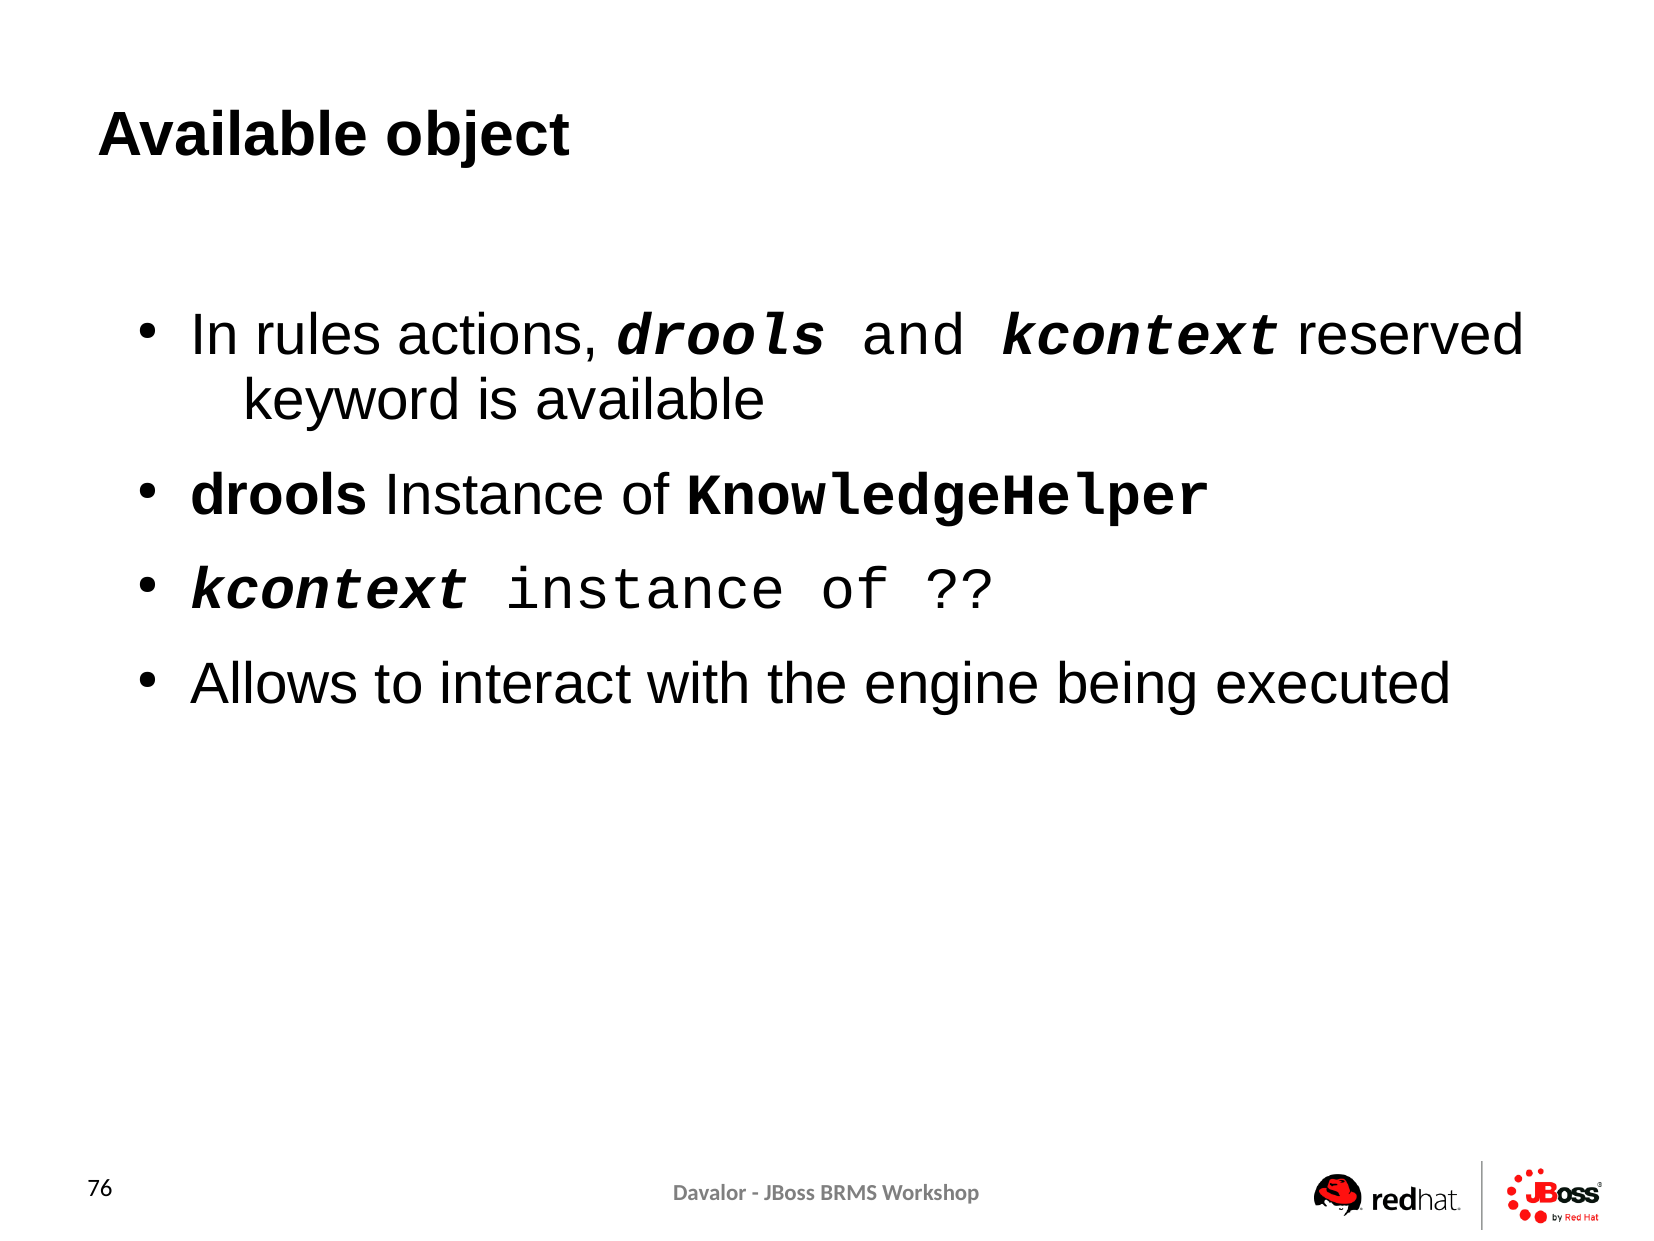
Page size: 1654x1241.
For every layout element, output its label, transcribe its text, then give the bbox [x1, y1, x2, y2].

title Available object [82, 95, 1571, 226]
picture [1314, 1161, 1602, 1230]
list In rules actions, drools and kcontext reserved keyword is available drools Instance of KnowledgeHelper kcontext instance of ?? Allows to interact with the engine being executed [86, 295, 1576, 1108]
